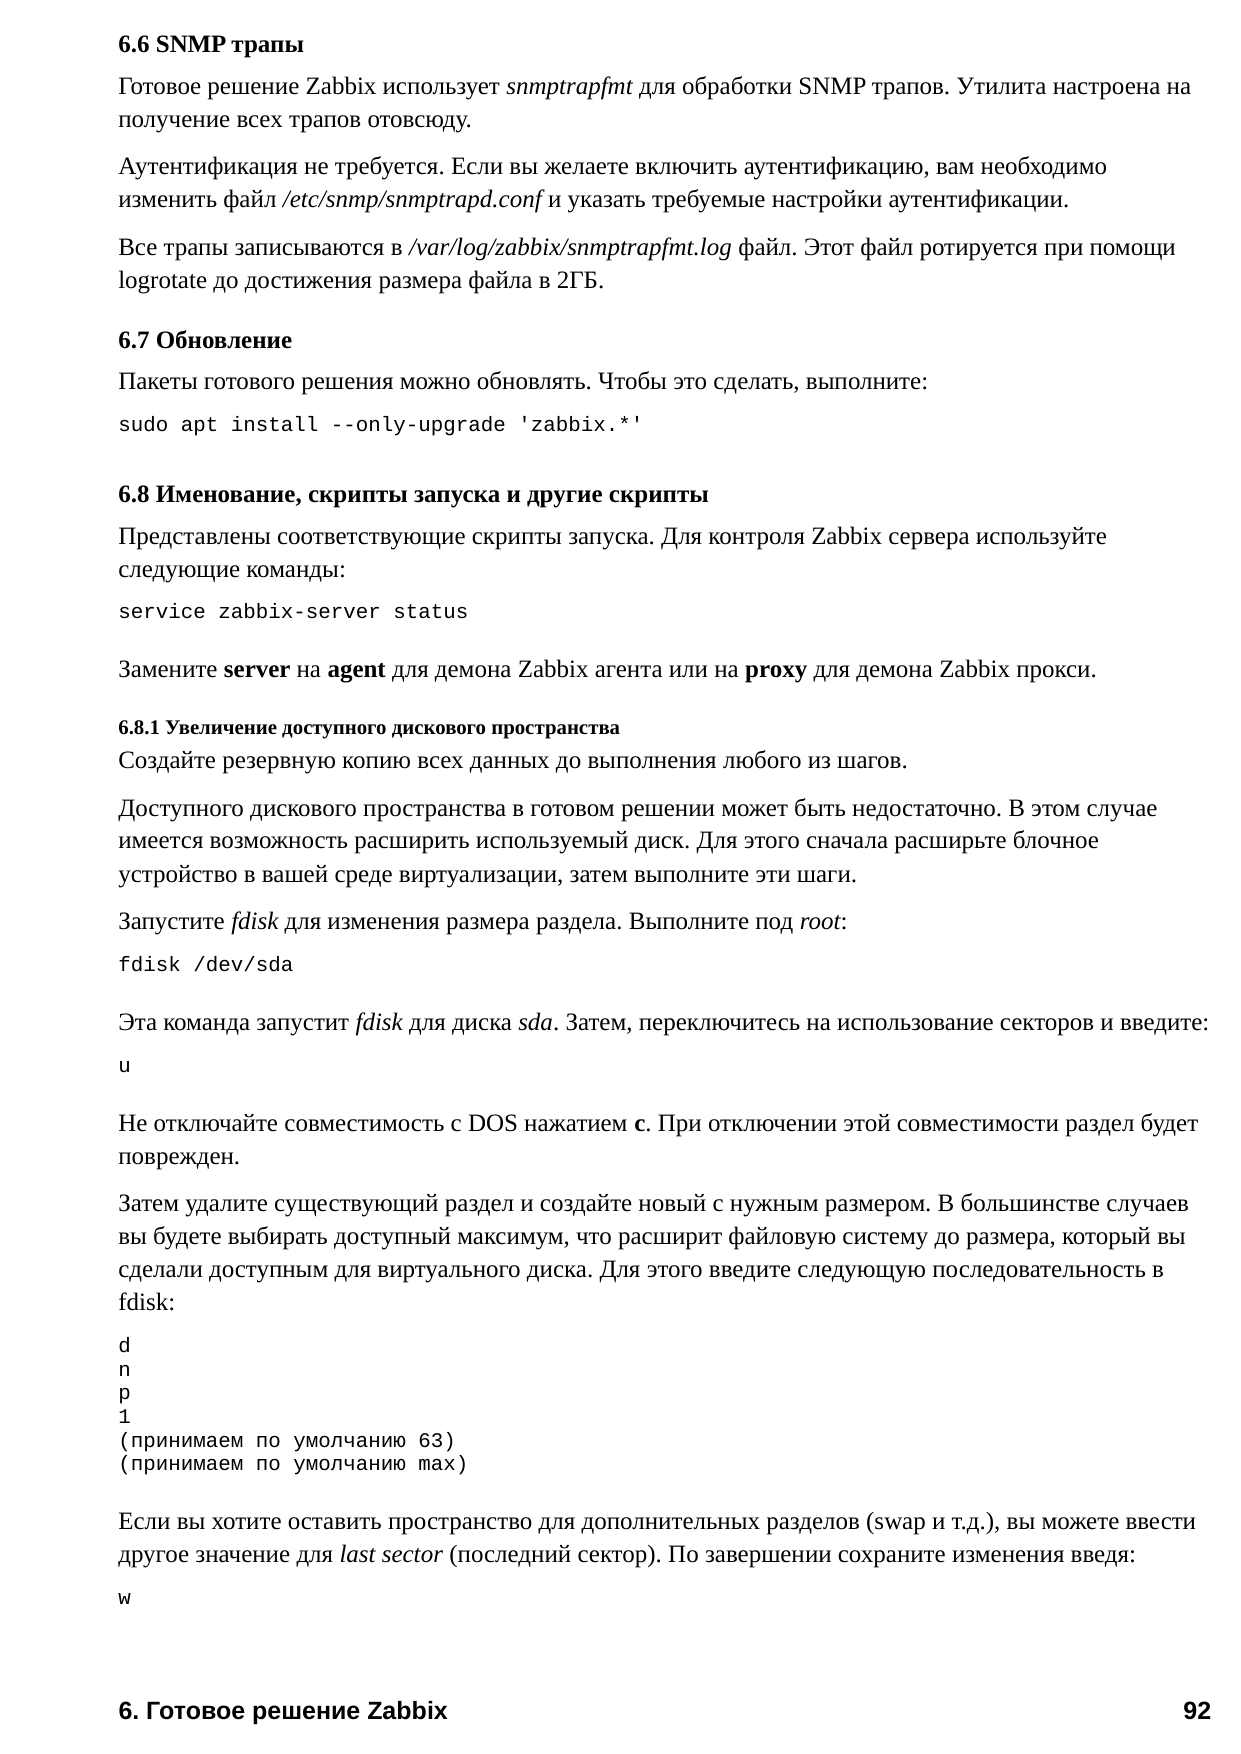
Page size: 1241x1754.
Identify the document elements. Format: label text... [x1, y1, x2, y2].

text fdisk /dev/sda [118, 954, 1211, 977]
text Не отключайте совместимость с DOS нажатием c. При отключении этой совместимости раздел будет поврежден. [118, 1108, 1211, 1169]
text Если вы хотите оставить пространство для дополнительных разделов (swap и т.д.), вы можете ввести другое значение для last sector (последний сектор). По завершении сохраните изменения введя: [118, 1506, 1211, 1568]
text Эта команда запустит fdisk для диска sda. Затем, переключитесь на использование секторов и введите: [118, 1007, 1211, 1036]
subtitle 6.7 Обновление [118, 325, 1211, 354]
text Создайте резервную копию всех данных до выполнения любого из шагов. [118, 745, 1211, 774]
text d [118, 1335, 1211, 1359]
text p [118, 1382, 1211, 1406]
text (принимаем по умолчанию max) [118, 1453, 1211, 1477]
text w [118, 1587, 1211, 1611]
text 1 [118, 1406, 1211, 1429]
text (принимаем по умолчанию 63) [118, 1429, 1211, 1453]
subtitle 6.8.1 Увеличение доступного дискового пространства [118, 715, 1211, 739]
text Представлены соответствующие скрипты запуска. Для контроля Zabbix сервера используйте следующие команды: [118, 521, 1211, 583]
text Готовое решение Zabbix использует snmptrapfmt для обработки SNMP трапов. Утилита настроена на получение всех трапов отовсюду. [118, 71, 1211, 132]
text u [118, 1054, 1211, 1078]
text Пакеты готового решения можно обновлять. Чтобы это сделать, выполните: [118, 366, 1211, 395]
text Затем удалите существующий раздел и создайте новый с нужным размером. В большинстве случаев вы будете выбирать доступный максимум, что расширит файловую систему до размера, который вы сделали доступным для виртуального диска. Для этого введите следующую последовательность в fdisk: [118, 1188, 1211, 1316]
text Аутентификация не требуется. Если вы желаете включить аутентификацию, вам необходимо изменить файл /etc/snmp/snmptrapd.conf и указать требуемые настройки аутентификации. [118, 151, 1211, 213]
text sudo apt install --only-upgrade 'zabbix.*' [118, 414, 1211, 438]
text service zabbix-server status [118, 601, 1211, 625]
subtitle 6.8 Именование, скрипты запуска и другие скрипты [118, 479, 1211, 508]
subtitle 6.6 SNMP трапы [118, 29, 1211, 58]
text Замените server на agent для демона Zabbix агента или на proxy для демона Zabbix прокси. [118, 654, 1211, 683]
text Все трапы записываются в /var/log/zabbix/snmptrapfmt.log файл. Этот файл ротируется при помощи logrotate до достижения размера файла в 2ГБ. [118, 232, 1211, 294]
text n [118, 1359, 1211, 1382]
text Запустите fdisk для изменения размера раздела. Выполните под root: [118, 906, 1211, 935]
text Доступного дискового пространства в готовом решении может быть недостаточно. В этом случае имеется возможность расширить используемый диск. Для этого сначала расширьте блочное устройство в вашей среде виртуализации, затем выполните эти шаги. [118, 793, 1211, 887]
